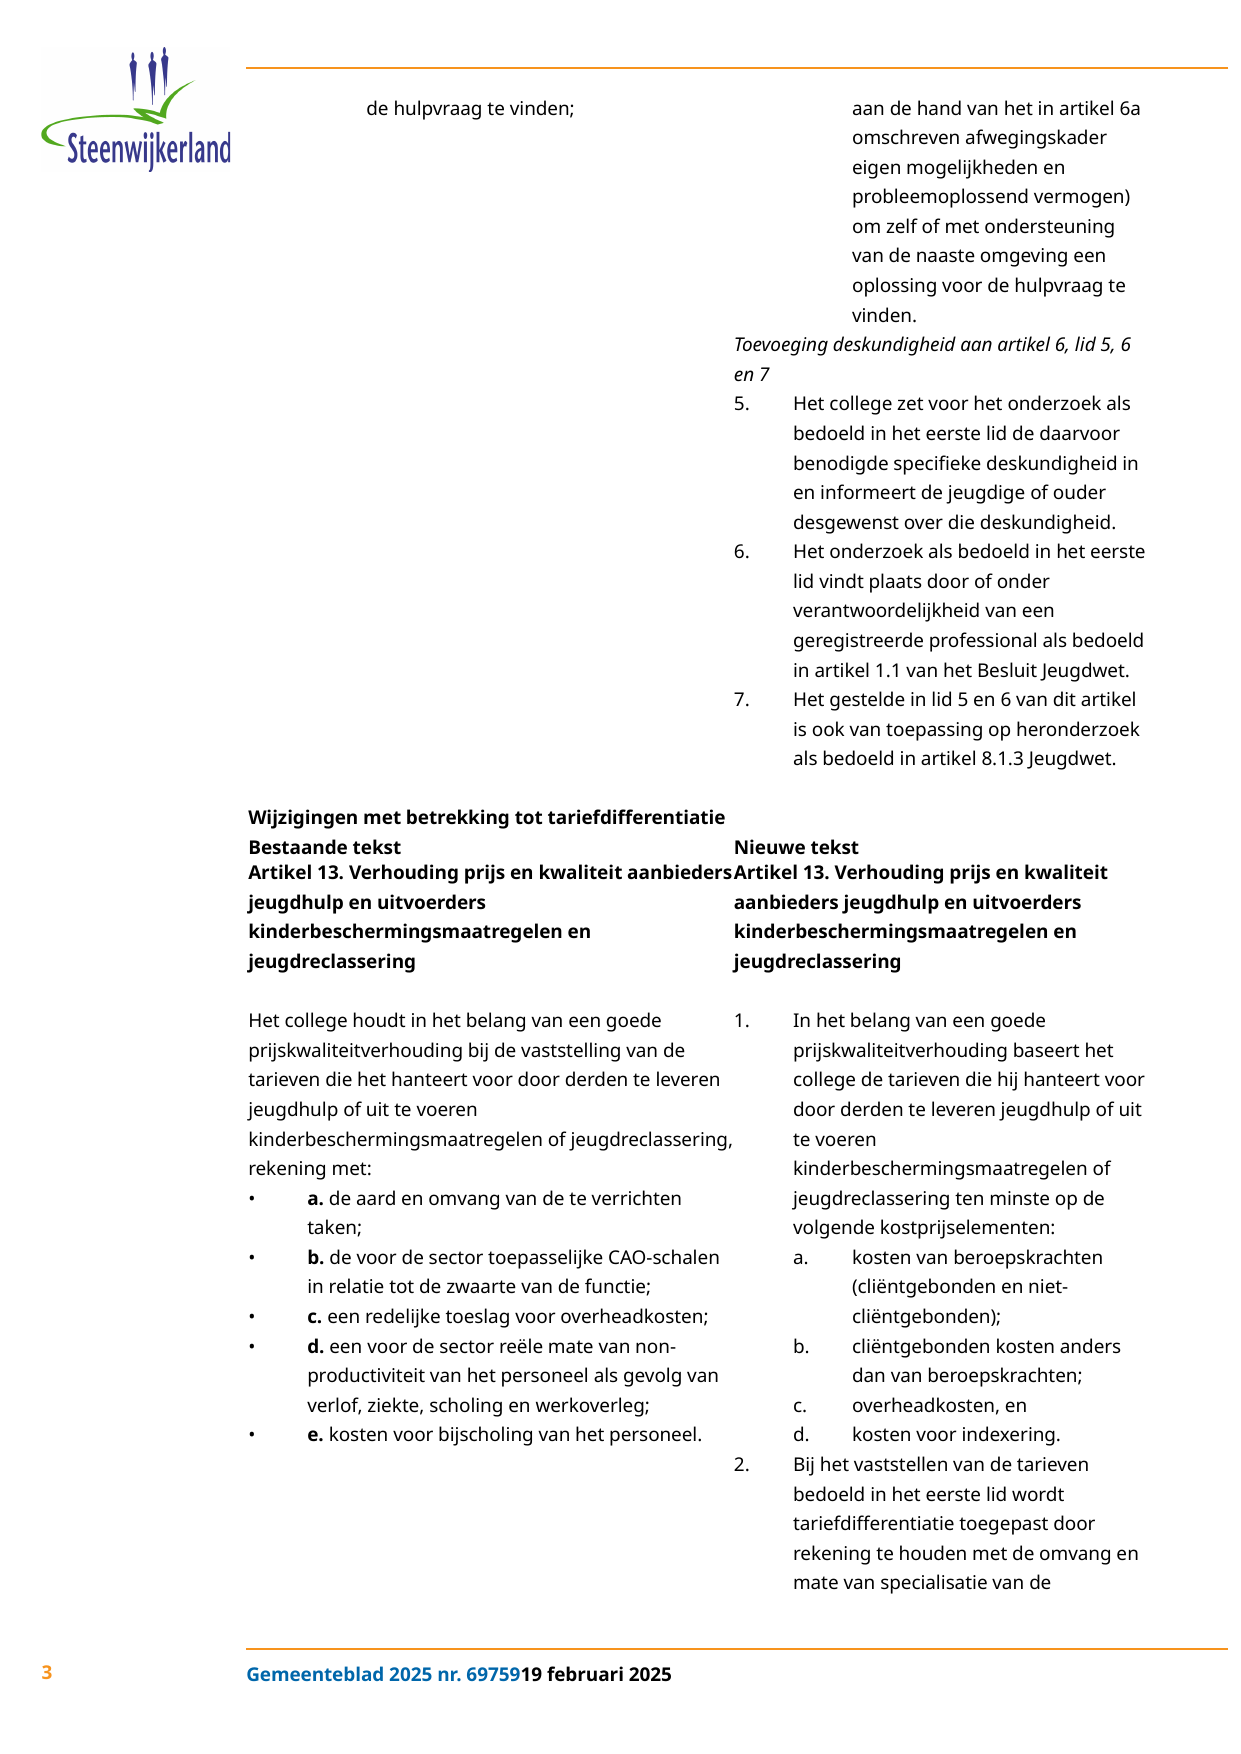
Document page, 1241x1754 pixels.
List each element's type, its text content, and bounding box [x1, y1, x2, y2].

table_header Bestaande tekst [248, 834, 734, 859]
picture [41, 47, 231, 172]
table_cell Artikel 13. Verhouding prijs en kwaliteit aanbieders jeugdhulp en uitvoerders kinderbeschermingsmaatregelen en jeugdreclassering In het belang van een goede prijskwaliteitverhouding baseert het college de tarieven die hij hanteert voor door derden te leveren jeugdhulp of uit te voeren kinderbeschermingsmaatregelen of jeugdreclassering ten minste op de volgende kostprijselementen: kosten van beroepskrachten (cliëntgebonden en niet-cliëntgebonden); cliëntgebonden kosten anders dan van beroepskrachten; overheadkosten, en kosten voor indexering. Bij het vaststellen van de tarieven bedoeld in het eerste lid wordt tariefdifferentiatie toegepast door rekening te houden met de omvang en mate van specialisatie van de [734, 860, 1152, 1595]
table_header Nieuwe tekst [734, 834, 1152, 859]
table_cell Artikel 13. Verhouding prijs en kwaliteit aanbieders jeugdhulp en uitvoerders kinderbeschermingsmaatregelen en jeugdreclassering Het college houdt in het belang van een goede prijskwaliteitverhouding bij de vaststelling van de tarieven die het hanteert voor door derden te leveren jeugdhulp of uit te voeren kinderbeschermingsmaatregelen of jeugdreclassering, rekening met: a. de aard en omvang van de te verrichten taken; b. de voor de sector toepasselijke CAO-schalen in relatie tot de zwaarte van de functie; c. een redelijke toeslag voor overheadkosten; d. een voor de sector reële mate van non-productiviteit van het personeel als gevolg van verlof, ziekte, scholing en werkoverleg; e. kosten voor bijscholing van het personeel. [248, 860, 734, 1595]
text Wijzigingen met betrekking tot tariefdifferentiatie [248, 804, 1152, 830]
table_cell aan de hand van het in artikel 6a omschreven afwegingskader eigen mogelijkheden en probleemoplossend vermogen) om zelf of met ondersteuning van de naaste omgeving een oplossing voor de hulpvraag te vinden. Toevoeging deskundigheid aan artikel 6, lid 5, 6 en 7 Het college zet voor het onderzoek als bedoeld in het eerste lid de daarvoor benodigde specifieke deskundigheid in en informeert de jeugdige of ouder desgewenst over die deskundigheid. Het onderzoek als bedoeld in het eerste lid vindt plaats door of onder verantwoordelijkheid van een geregistreerde professional als bedoeld in artikel 1.1 van het Besluit Jeugdwet. Het gestelde in lid 5 en 6 van dit artikel is ook van toepassing op heronderzoek als bedoeld in artikel 8.1.3 Jeugdwet. [734, 95, 1152, 771]
table_cell de hulpvraag te vinden; [248, 95, 734, 771]
